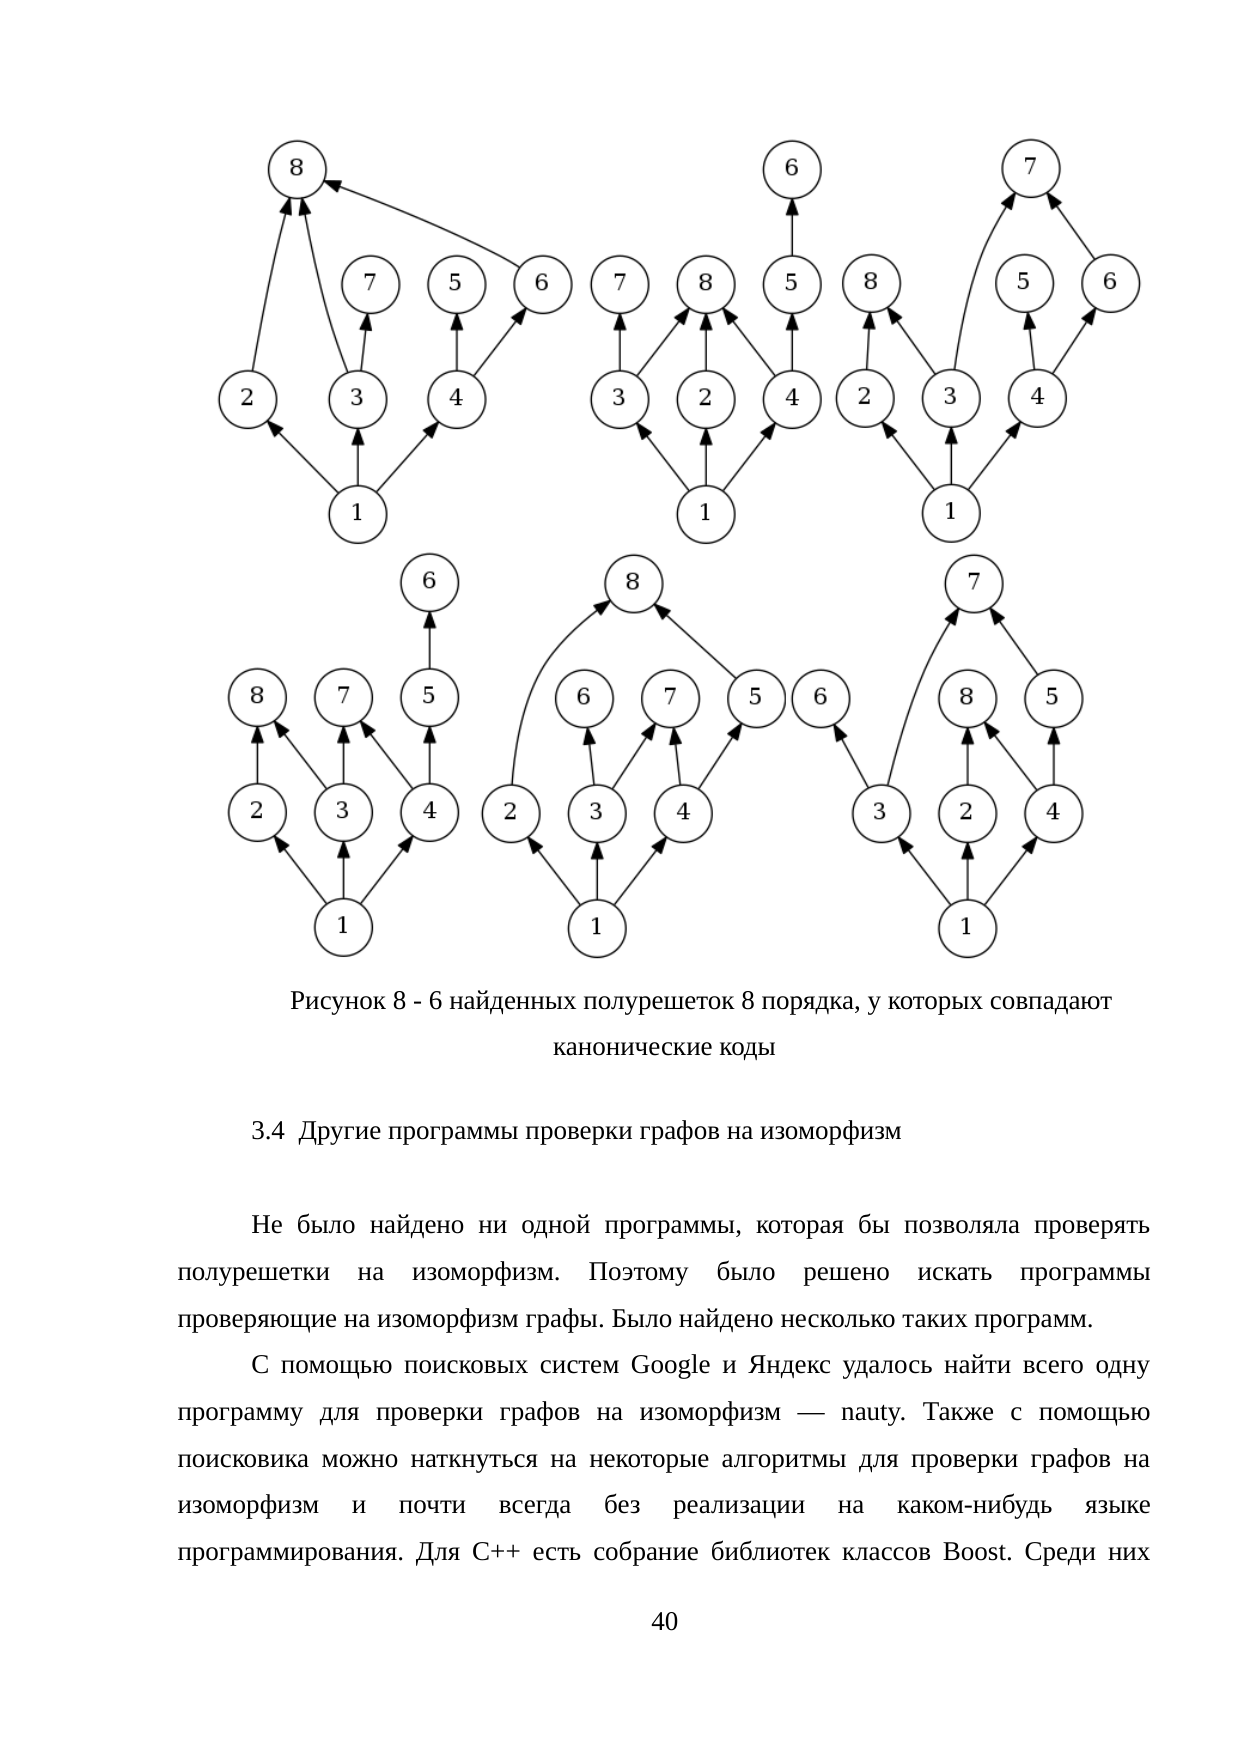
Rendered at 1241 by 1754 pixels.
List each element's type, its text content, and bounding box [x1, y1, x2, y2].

picture [177, 118, 1152, 969]
text Рисунок 8 - 6 найденных полурешеток 8 порядка, у которых совпадают канонические коды [177, 969, 1152, 1062]
text Не было найдено ни одной программы, которая бы позволяла проверять полурешетки на изоморфизм. Поэтому было решено искать программы проверяющие на изоморфизм графы. Было найдено несколько таких программ. [177, 1208, 1152, 1333]
subtitle Другие программы проверки графов на изоморфизм [177, 1114, 1152, 1146]
text С помощью поисковых систем Google и Яндекс удалось найти всего одну программу для проверки графов на изоморфизм — nauty. Также с помощью поисковика можно наткнуться на некоторые алгоритмы для проверки графов на изоморфизм и почти всегда без реализации на каком-нибудь языке программирования. Для C++ есть собрание библиотек классов Boost. Среди них [177, 1348, 1152, 1566]
